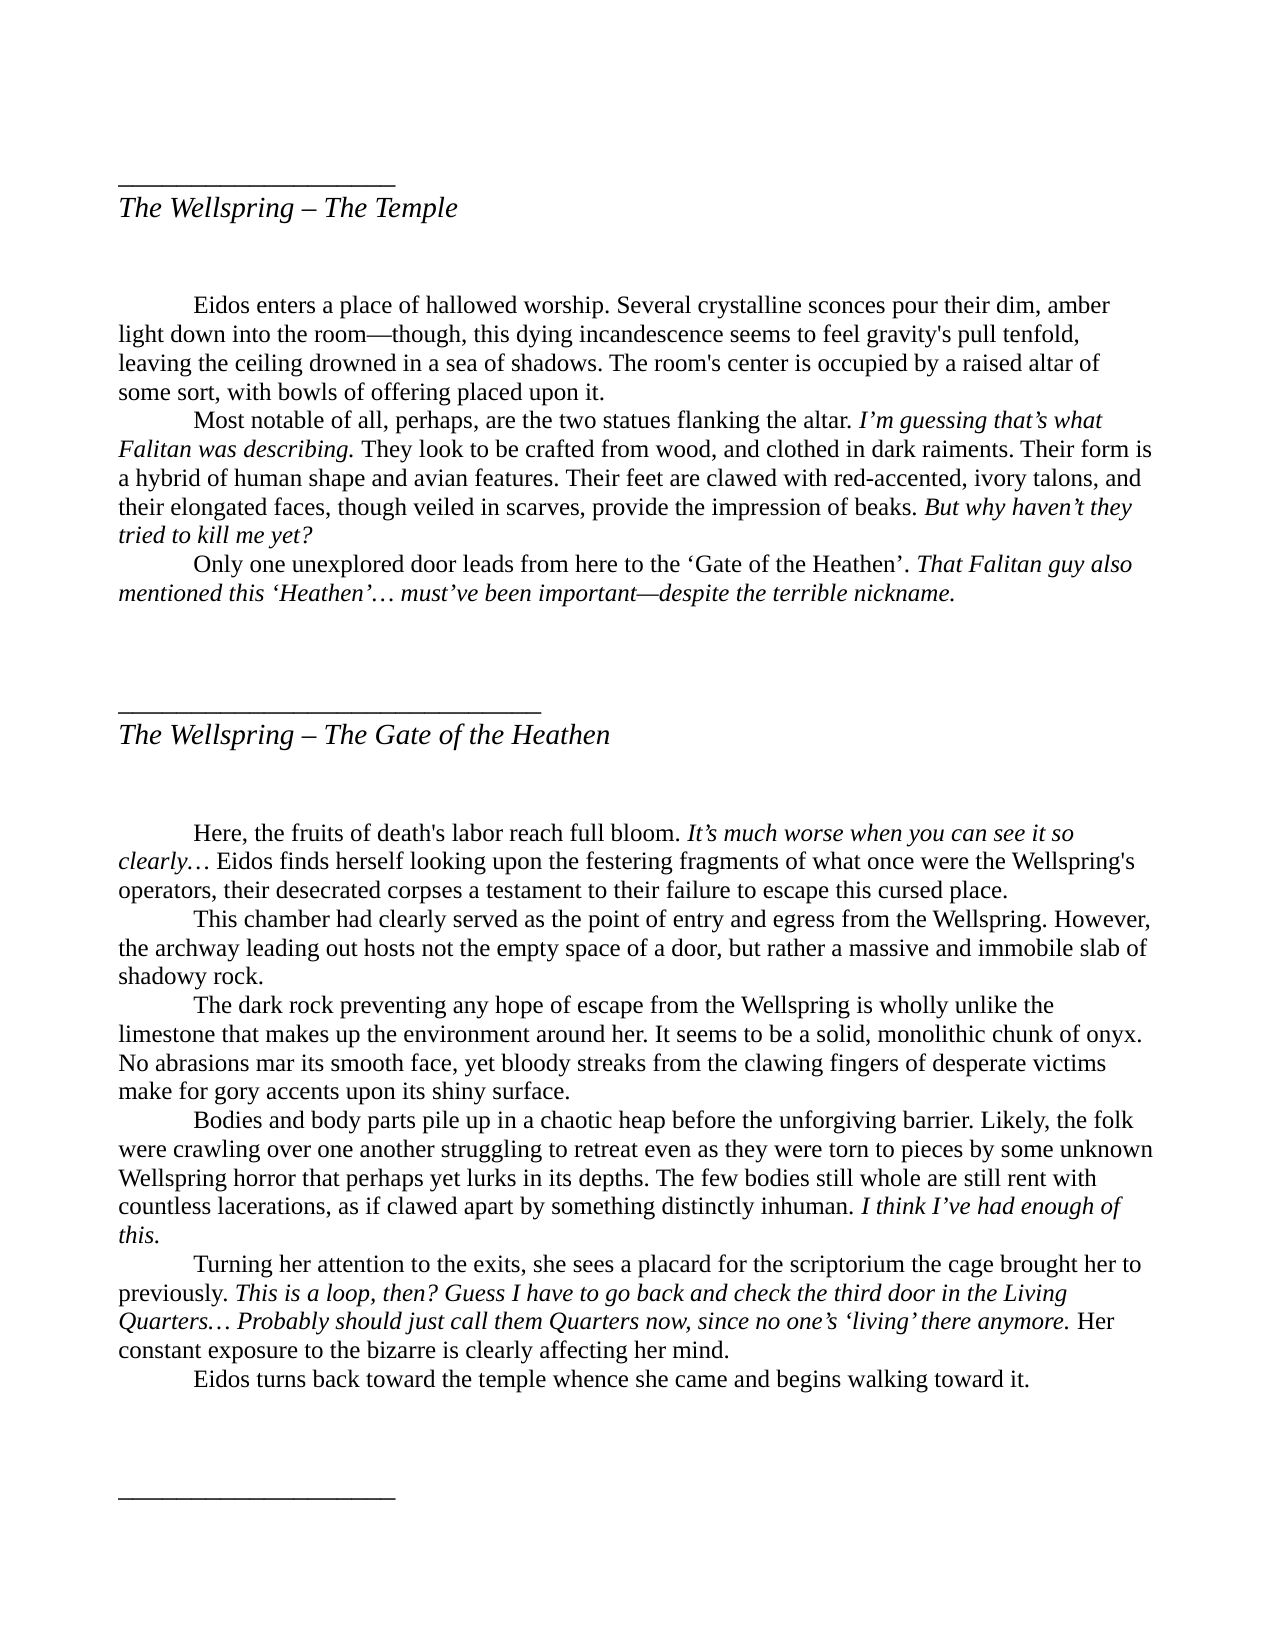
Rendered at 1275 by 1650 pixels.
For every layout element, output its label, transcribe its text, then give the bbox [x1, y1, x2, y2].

text The Wellspring – The Temple [118, 190, 1157, 223]
text Bodies and body parts pile up in a chaotic heap before the unforgiving barrier. Likely, the folk were crawling over one another struggling to retreat even as they were torn to pieces by some unknown Wellspring horror that perhaps yet lurks in its depths. The few bodies still whole are still rent with countless lacerations, as if clawed apart by something distinctly inhuman. I think I’ve had enough of this. [118, 1105, 1157, 1249]
text _____________________________ [118, 683, 1157, 717]
text Eidos enters a place of hallowed worship. Several crystalline sconces pour their dim, amber light down into the room—though, this dying incandescence seems to feel gravity's pull tenfold, leaving the ceiling drowned in a sea of shadows. The room's center is occupied by a raised altar of some sort, with bowls of offering placed upon it. [118, 291, 1157, 406]
text ___________________ [118, 156, 1157, 190]
text The Wellspring – The Gate of the Heathen [118, 717, 1157, 751]
text Only one unexplored door leads from here to the ‘Gate of the Heathen’. That Falitan guy also mentioned this ‘Heathen’… must’ve been important—despite the terrible nickname. [118, 549, 1157, 607]
text The dark rock preventing any hope of escape from the Wellspring is wholly unlike the limestone that makes up the environment around her. It seems to be a solid, monolithic chunk of onyx. No abrasions mar its smooth face, yet bloody streaks from the clawing fingers of desperate victims make for gory accents upon its shiny surface. [118, 990, 1157, 1105]
text Eidos turns back toward the temple whence she came and begins walking toward it. [118, 1364, 1157, 1393]
text Here, the fruits of death's labor reach full bloom. It’s much worse when you can see it so clearly… Eidos finds herself looking upon the festering fragments of what once were the Wellspring's operators, their desecrated corpses a testament to their failure to escape this cursed place. [118, 818, 1157, 904]
text This chamber had clearly served as the point of entry and egress from the Wellspring. However, the archway leading out hosts not the empty space of a door, but rather a massive and immobile slab of shadowy rock. [118, 904, 1157, 990]
text Most notable of all, perhaps, are the two statues flanking the altar. I’m guessing that’s what Falitan was describing. They look to be crafted from wood, and clothed in dark raiments. Their form is a hybrid of human shape and avian features. Their feet are clawed with red-accented, ivory talons, and their elongated faces, though veiled in scarves, provide the impression of beaks. But why haven’t they tried to kill me yet? [118, 406, 1157, 549]
text ___________________ [118, 1469, 1157, 1503]
text Turning her attention to the exits, she sees a placard for the scriptorium the cage brought her to previously. This is a loop, then? Guess I have to go back and check the third door in the Living Quarters… Probably should just call them Quarters now, since no one’s ‘living’ there anymore. Her constant exposure to the bizarre is clearly affecting her mind. [118, 1249, 1157, 1364]
